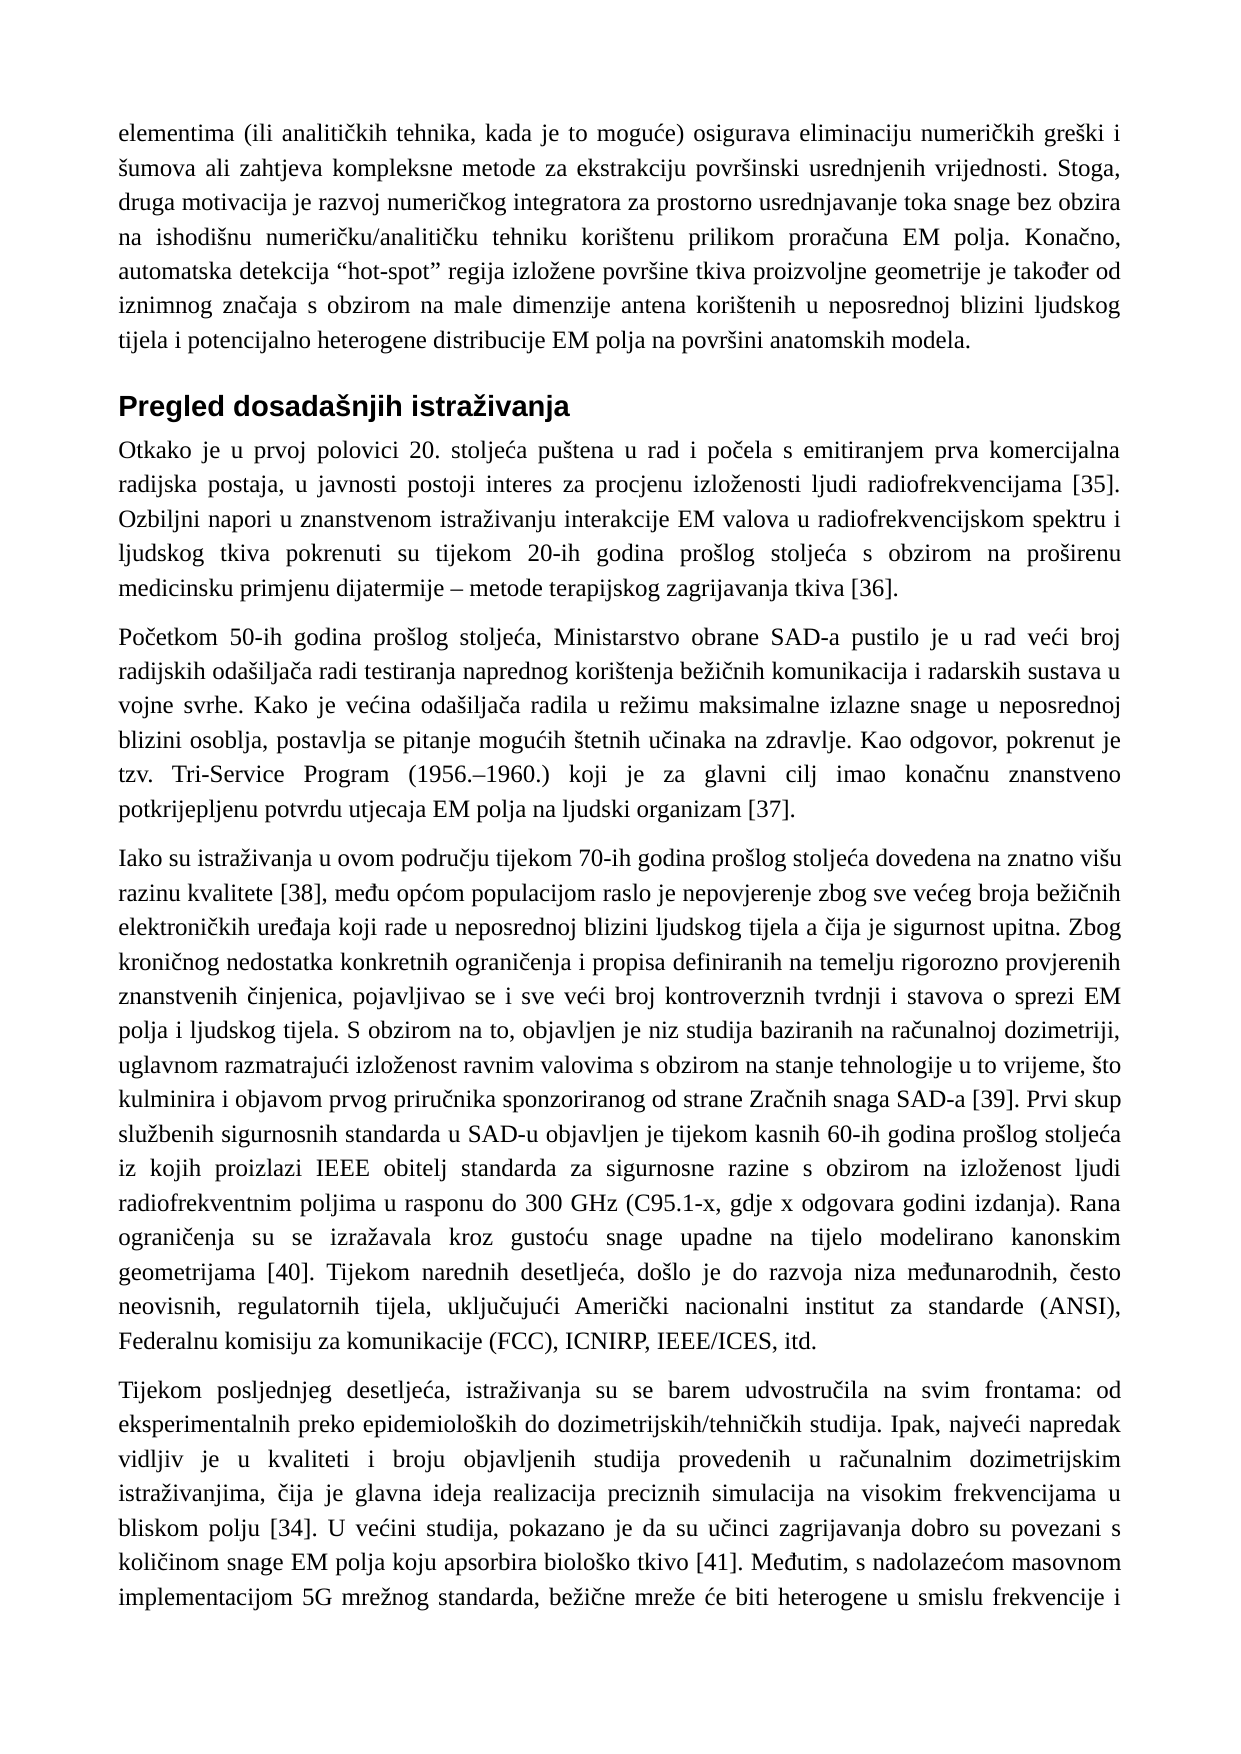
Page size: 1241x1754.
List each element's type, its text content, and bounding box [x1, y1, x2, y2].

text Početkom 50-ih godina prošlog stoljeća, Ministarstvo obrane SAD-a pustilo je u rad veći broj radijskih odašiljača radi testiranja naprednog korištenja bežičnih komunikacija i radarskih sustava u vojne svrhe. Kako je većina odašiljača radila u režimu maksimalne izlazne snage u neposrednoj blizini osoblja, postavlja se pitanje mogućih štetnih učinaka na zdravlje. Kao odgovor, pokrenut je tzv. Tri-Service Program (1956.–1960.) koji je za glavni cilj imao konačnu znanstveno potkrijepljenu potvrdu utjecaja EM polja na ljudski organizam [37]. [118, 622, 1122, 823]
text elementima (ili analitičkih tehnika, kada je to moguće) osigurava eliminaciju numeričkih greški i šumova ali zahtjeva kompleksne metode za ekstrakciju površinski usrednjenih vrijednosti. Stoga, druga motivacija je razvoj numeričkog integratora za prostorno usrednjavanje toka snage bez obzira na ishodišnu numeričku/analitičku tehniku korištenu prilikom proračuna EM polja. Konačno, automatska detekcija “hot-spot” regija izložene površine tkiva proizvoljne geometrije je također od iznimnog značaja s obzirom na male dimenzije antena korištenih u neposrednoj blizini ljudskog tijela i potencijalno heterogene distribucije EM polja na površini anatomskih modela. [118, 118, 1122, 354]
text Iako su istraživanja u ovom području tijekom 70-ih godina prošlog stoljeća dovedena na znatno višu razinu kvalitete [38], među općom populacijom raslo je nepovjerenje zbog sve većeg broja bežičnih elektroničkih uređaja koji rade u neposrednoj blizini ljudskog tijela a čija je sigurnost upitna. Zbog kroničnog nedostatka konkretnih ograničenja i propisa definiranih na temelju rigorozno provjerenih znanstvenih činjenica, pojavljivao se i sve veći broj kontroverznih tvrdnji i stavova o sprezi EM polja i ljudskog tijela. S obzirom na to, objavljen je niz studija baziranih na računalnoj dozimetriji, uglavnom razmatrajući izloženost ravnim valovima s obzirom na stanje tehnologije u to vrijeme, što kulminira i objavom prvog priručnika sponzoriranog od strane Zračnih snaga SAD-a [39]. Prvi skup službenih sigurnosnih standarda u SAD-u objavljen je tijekom kasnih 60-ih godina prošlog stoljeća iz kojih proizlazi IEEE obitelj standarda za sigurnosne razine s obzirom na izloženost ljudi radiofrekventnim poljima u rasponu do 300 GHz (C95.1-x, gdje x odgovara godini izdanja). Rana ograničenja su se izražavala kroz gustoću snage upadne na tijelo modelirano kanonskim geometrijama [40]. Tijekom narednih desetljeća, došlo je do razvoja niza međunarodnih, često neovisnih, regulatornih tijela, uključujući Američki nacionalni institut za standarde (ANSI), Federalnu komisiju za komunikacije (FCC), ICNIRP, IEEE/ICES, itd. [118, 843, 1122, 1354]
subtitle Pregled dosadašnjih istraživanja [118, 389, 1122, 422]
text Tijekom posljednjeg desetljeća, istraživanja su se barem udvostručila na svim frontama: od eksperimentalnih preko epidemioloških do dozimetrijskih/tehničkih studija. Ipak, najveći napredak vidljiv je u kvaliteti i broju objavljenih studija provedenih u računalnim dozimetrijskim istraživanjima, čija je glavna ideja realizacija preciznih simulacija na visokim frekvencijama u bliskom polju [34]. U većini studija, pokazano je da su učinci zagrijavanja dobro su povezani s količinom snage EM polja koju apsorbira biološko tkivo [41]. Međutim, s nadolazećom masovnom implementacijom 5G mrežnog standarda, bežične mreže će biti heterogene u smislu frekvencije i [118, 1375, 1122, 1611]
text Otkako je u prvoj polovici 20. stoljeća puštena u rad i počela s emitiranjem prva komercijalna radijska postaja, u javnosti postoji interes za procjenu izloženosti ljudi radiofrekvencijama [35]. Ozbiljni napori u znanstvenom istraživanju interakcije EM valova u radiofrekvencijskom spektru i ljudskog tkiva pokrenuti su tijekom 20-ih godina prošlog stoljeća s obzirom na proširenu medicinsku primjenu dijatermije – metode terapijskog zagrijavanja tkiva [36]. [118, 435, 1122, 601]
